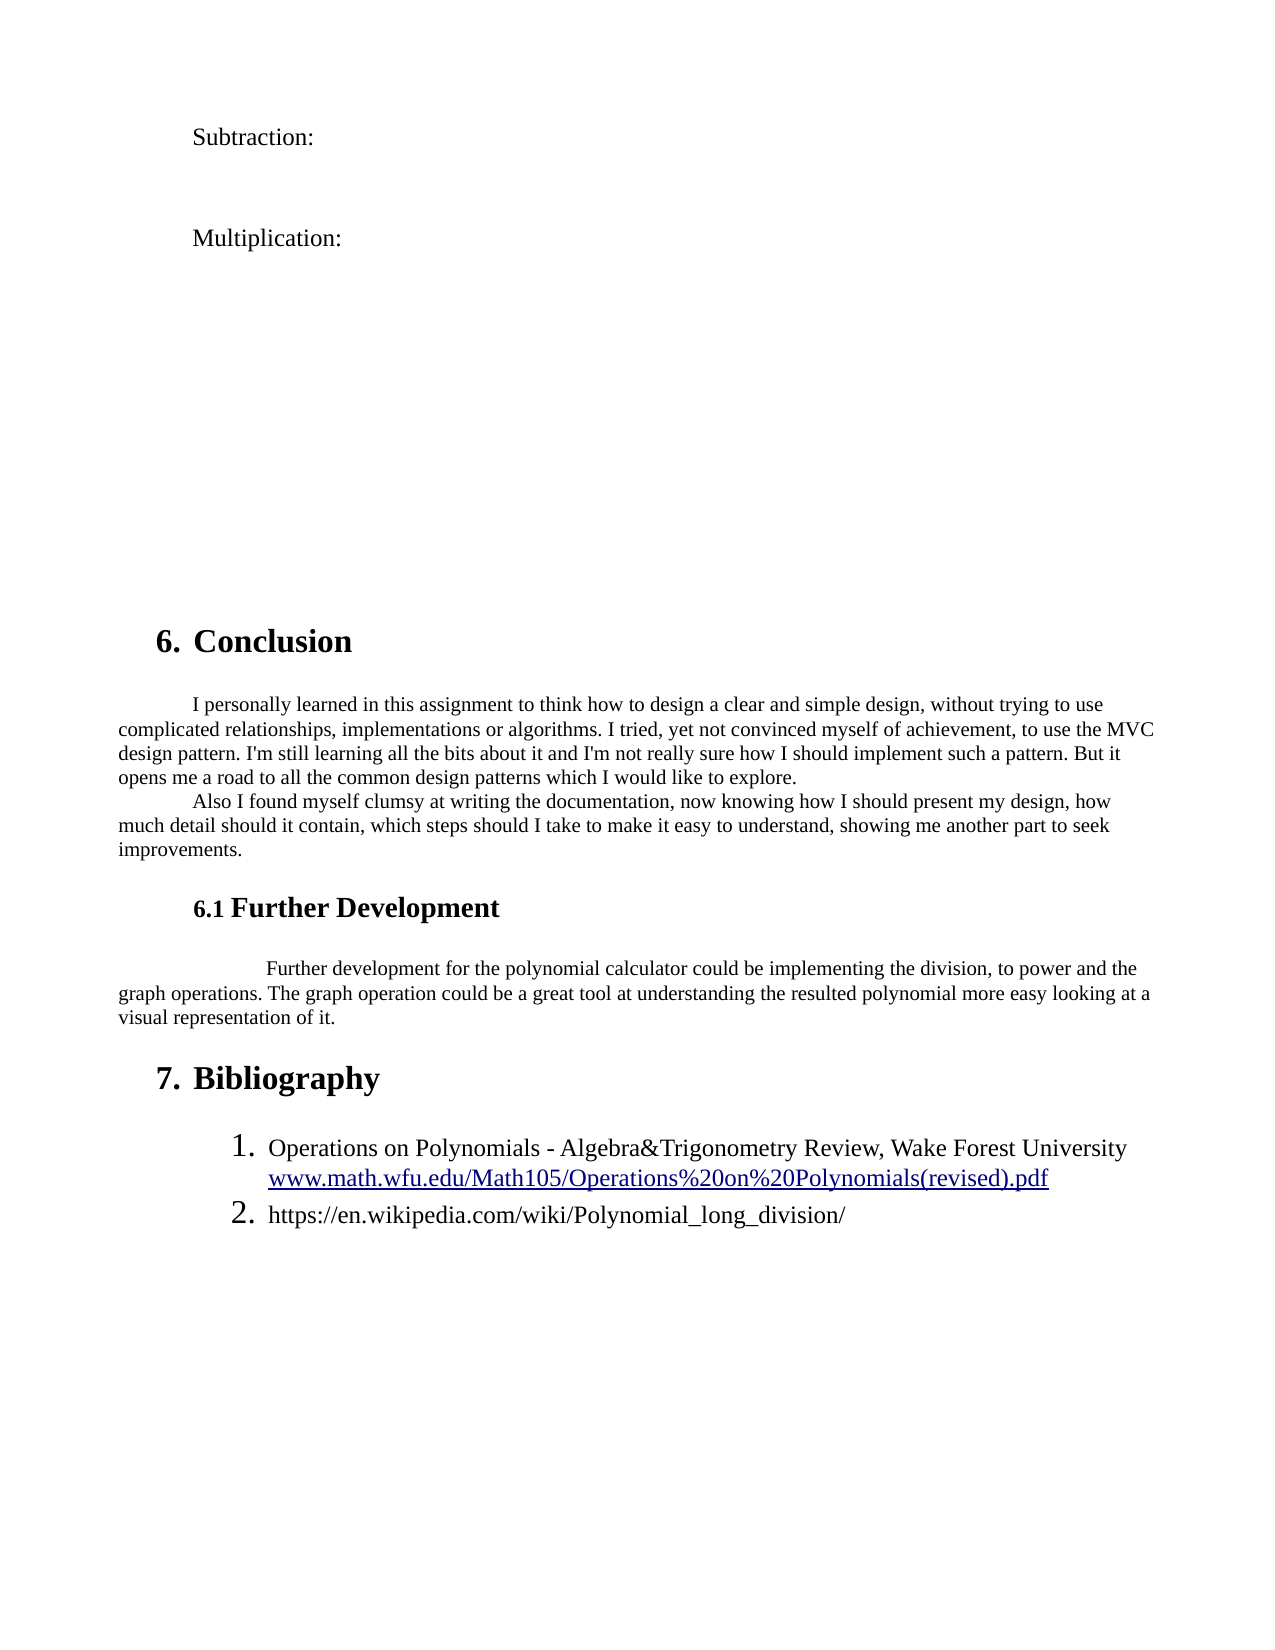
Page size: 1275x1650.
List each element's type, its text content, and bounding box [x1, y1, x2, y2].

text Subtraction: [118, 118, 1157, 152]
list Operations on Polynomials - Algebra&Trigonometry Review, Wake Forest University [231, 1125, 1157, 1163]
list 6.1 Further Development [156, 890, 1157, 924]
list Conclusion [156, 621, 1157, 659]
list www.math.wfu.edu/Math105/Operations%20on%20Polynomials(revised).pdf [231, 1163, 1157, 1192]
list https://en.wikipedia.com/wiki/Polynomial_long_division/ [231, 1192, 1157, 1231]
text I personally learned in this assignment to think how to design a clear and simple design, without trying to use complicated relationships, implementations or algorithms. I tried, yet not convinced myself of achievement, to use the MVC design pattern. I'm still learning all the bits about it and I'm not really sure how I should implement such a pattern. But it opens me a road to all the common design patterns which I would like to explore. [118, 688, 1157, 789]
text Multiplication: [118, 219, 1157, 252]
list Bibliography [156, 1058, 1157, 1096]
text Further development for the polynomial calculator could be implementing the division, to power and the graph operations. The graph operation could be a great tool at understanding the resulted polynomial more easy looking at a visual representation of it. [118, 952, 1157, 1029]
text Also I found myself clumsy at writing the documentation, now knowing how I should present my design, how much detail should it contain, which steps should I take to make it easy to understand, showing me another part to seek improvements. [118, 789, 1157, 861]
